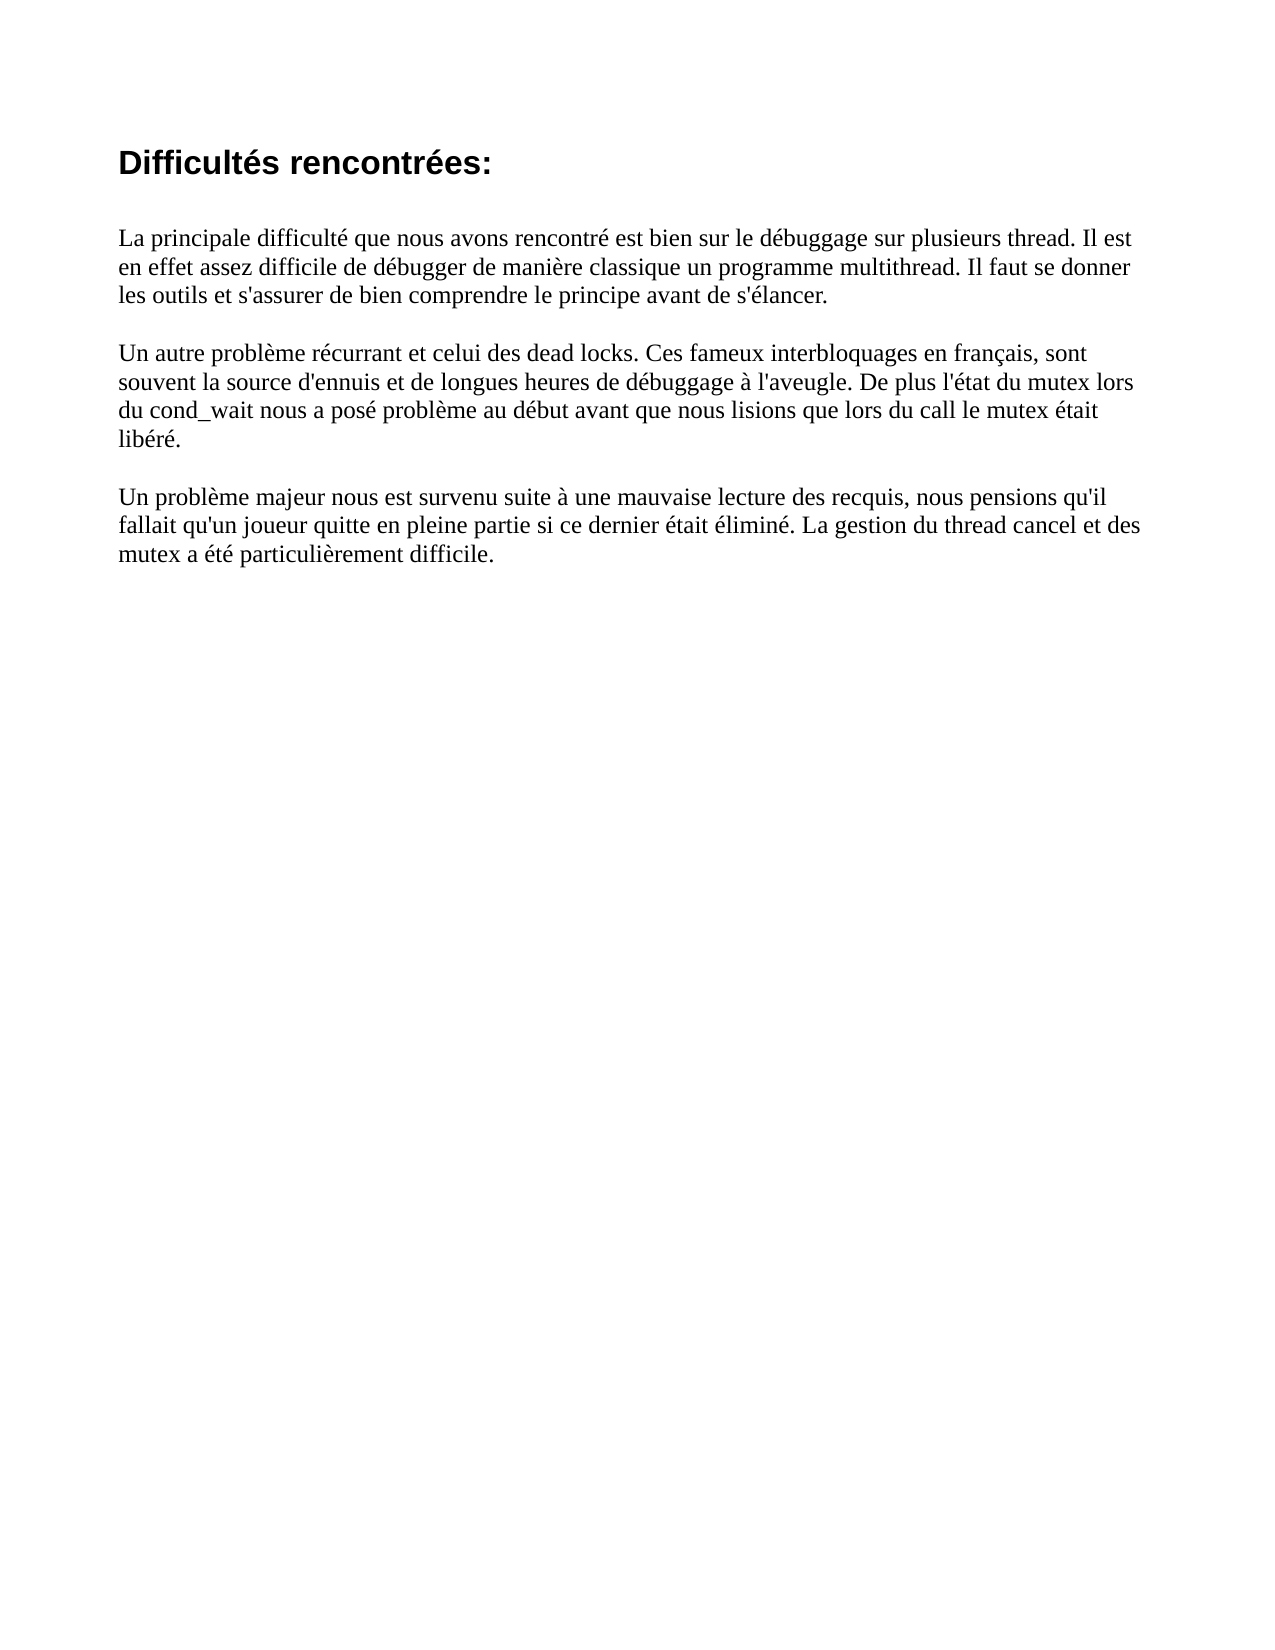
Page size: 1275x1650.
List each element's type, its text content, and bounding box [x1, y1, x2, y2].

subtitle Difficultés rencontrées: [118, 143, 1157, 182]
text Un problème majeur nous est survenu suite à une mauvaise lecture des recquis, nous pensions qu'il fallait qu'un joueur quitte en pleine partie si ce dernier était éliminé. La gestion du thread cancel et des mutex a été particulièrement difficile. [118, 482, 1157, 568]
text Un autre problème récurrant et celui des dead locks. Ces fameux interbloquages en français, sont souvent la source d'ennuis et de longues heures de débuggage à l'aveugle. De plus l'état du mutex lors du cond_wait nous a posé problème au début avant que nous lisions que lors du call le mutex était libéré. [118, 338, 1157, 453]
text La principale difficulté que nous avons rencontré est bien sur le débuggage sur plusieurs thread. Il est en effet assez difficile de débugger de manière classique un programme multithread. Il faut se donner les outils et s'assurer de bien comprendre le principe avant de s'élancer. [118, 223, 1157, 309]
